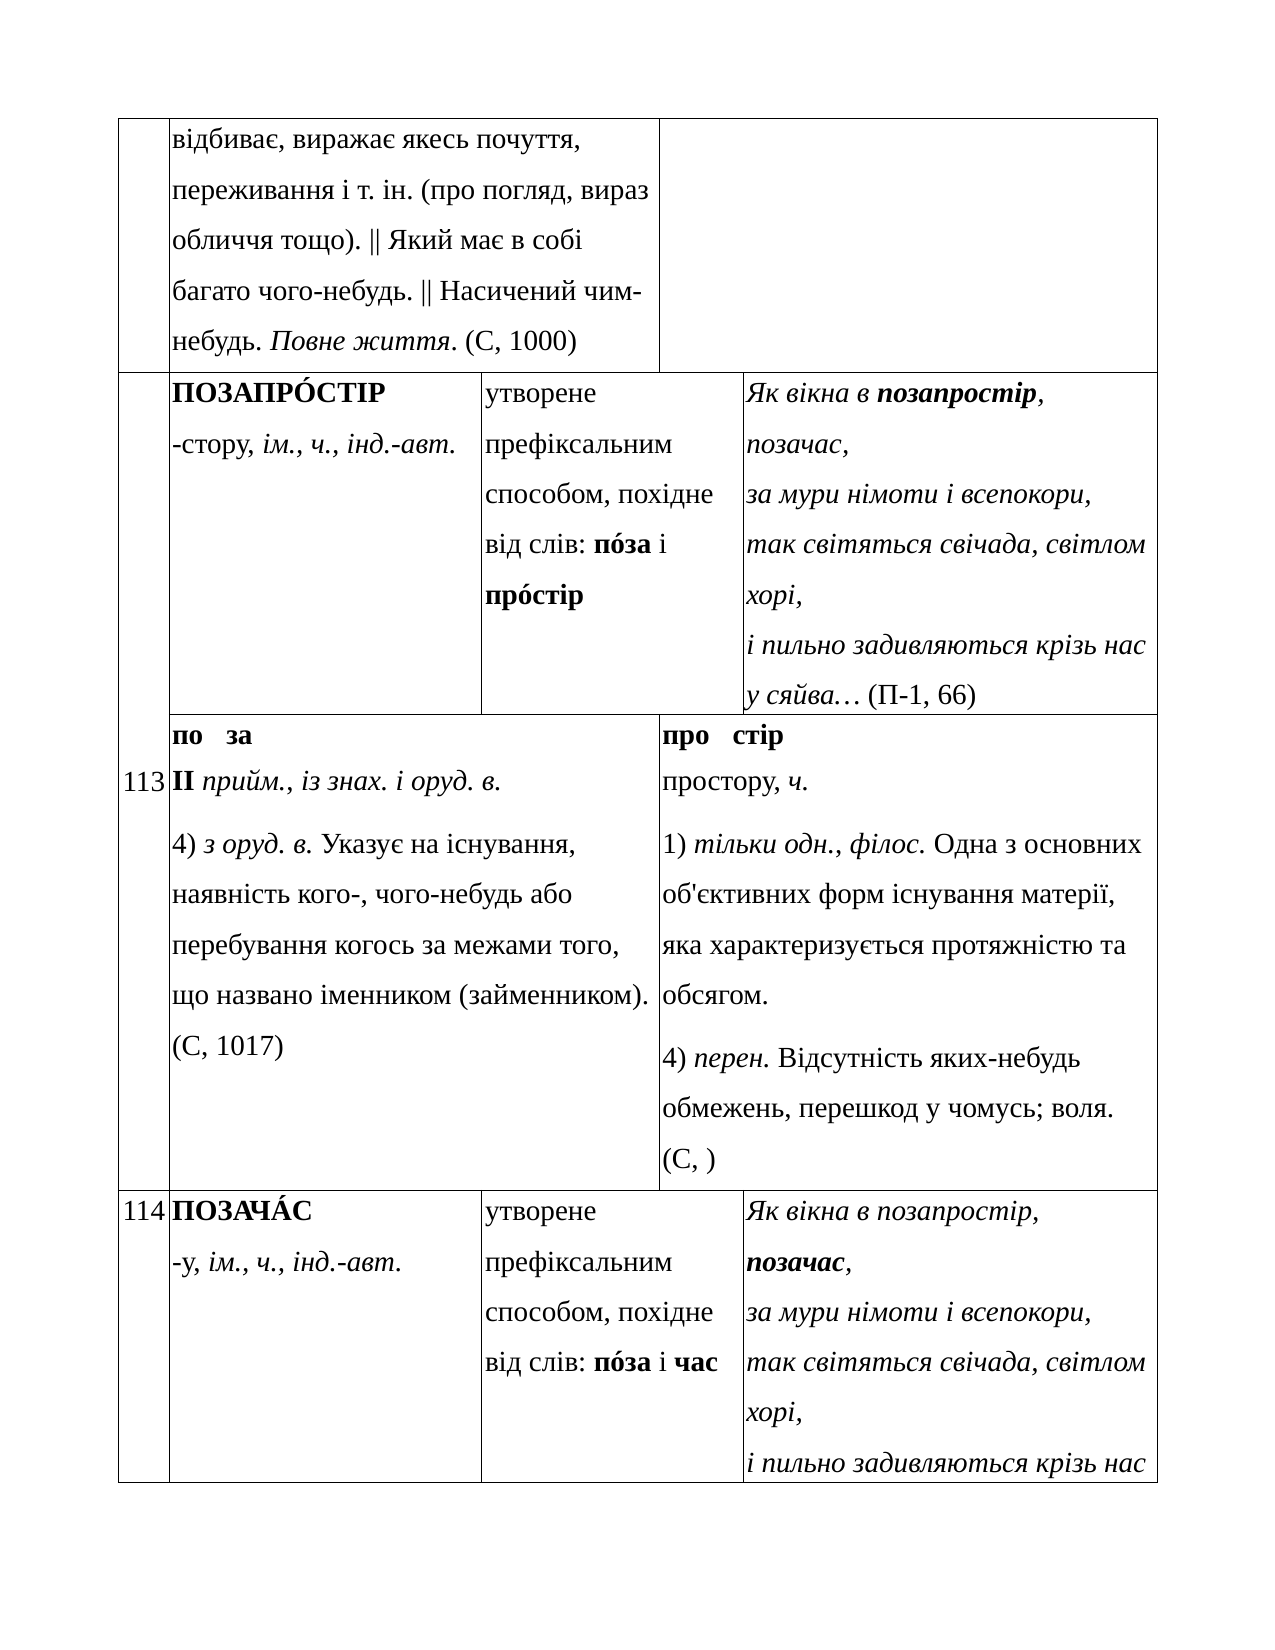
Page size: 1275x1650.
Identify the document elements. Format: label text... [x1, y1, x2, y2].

table_cell [660, 119, 1157, 372]
table_cell Позапрóстір -стору, ім., ч., інд.-авт. [170, 373, 481, 714]
table_cell поза II прийм., із знах. і оруд. в. 4) з оруд. в. Указує на існування, наявність кого-, чого-небудь або перебування когось за межами того, що названо іменником (займенником). (С, 1017) [170, 715, 659, 1190]
table_cell утворене префіксальним способом, похідне від слів: пóза і прóстір [482, 373, 743, 714]
table_cell 113 [119, 373, 169, 1190]
table_cell 114 [119, 1191, 169, 1481]
table_cell Як вікна в позапростір, позачас, за мури німоти і всепокори, так світяться свічада, світлом хорі, і пильно задивляються крізь нас у сяйва… (П‑1, 66) [744, 373, 1157, 714]
table_cell Як вікна в позапростір, позачас, за мури німоти і всепокори, так світяться свічада, світлом хорі, і пильно задивляються крізь нас [744, 1191, 1157, 1481]
table_cell Позачáс -у, ім., ч., інд.-авт. [170, 1191, 481, 1481]
table_cell [119, 119, 169, 372]
table_cell відбиває, виражає якесь почуття, переживання і т. ін. (про погляд, вираз обличчя тощо). || Який має в собі багато чого-небудь. || Насичений чим-небудь. Повне життя. (С, 1000) [170, 119, 659, 372]
table_cell простір простору, ч. 1) тільки одн., філос. Одна з основних об'єктивних форм існування матерії, яка характеризується протяжністю та обсягом. 4) перен. Відсутність яких-небудь обмежень, перешкод у чомусь; воля. (С, ) [660, 715, 1157, 1190]
table_cell утворене префіксальним способом, похідне від слів: пóза і час [482, 1191, 743, 1481]
